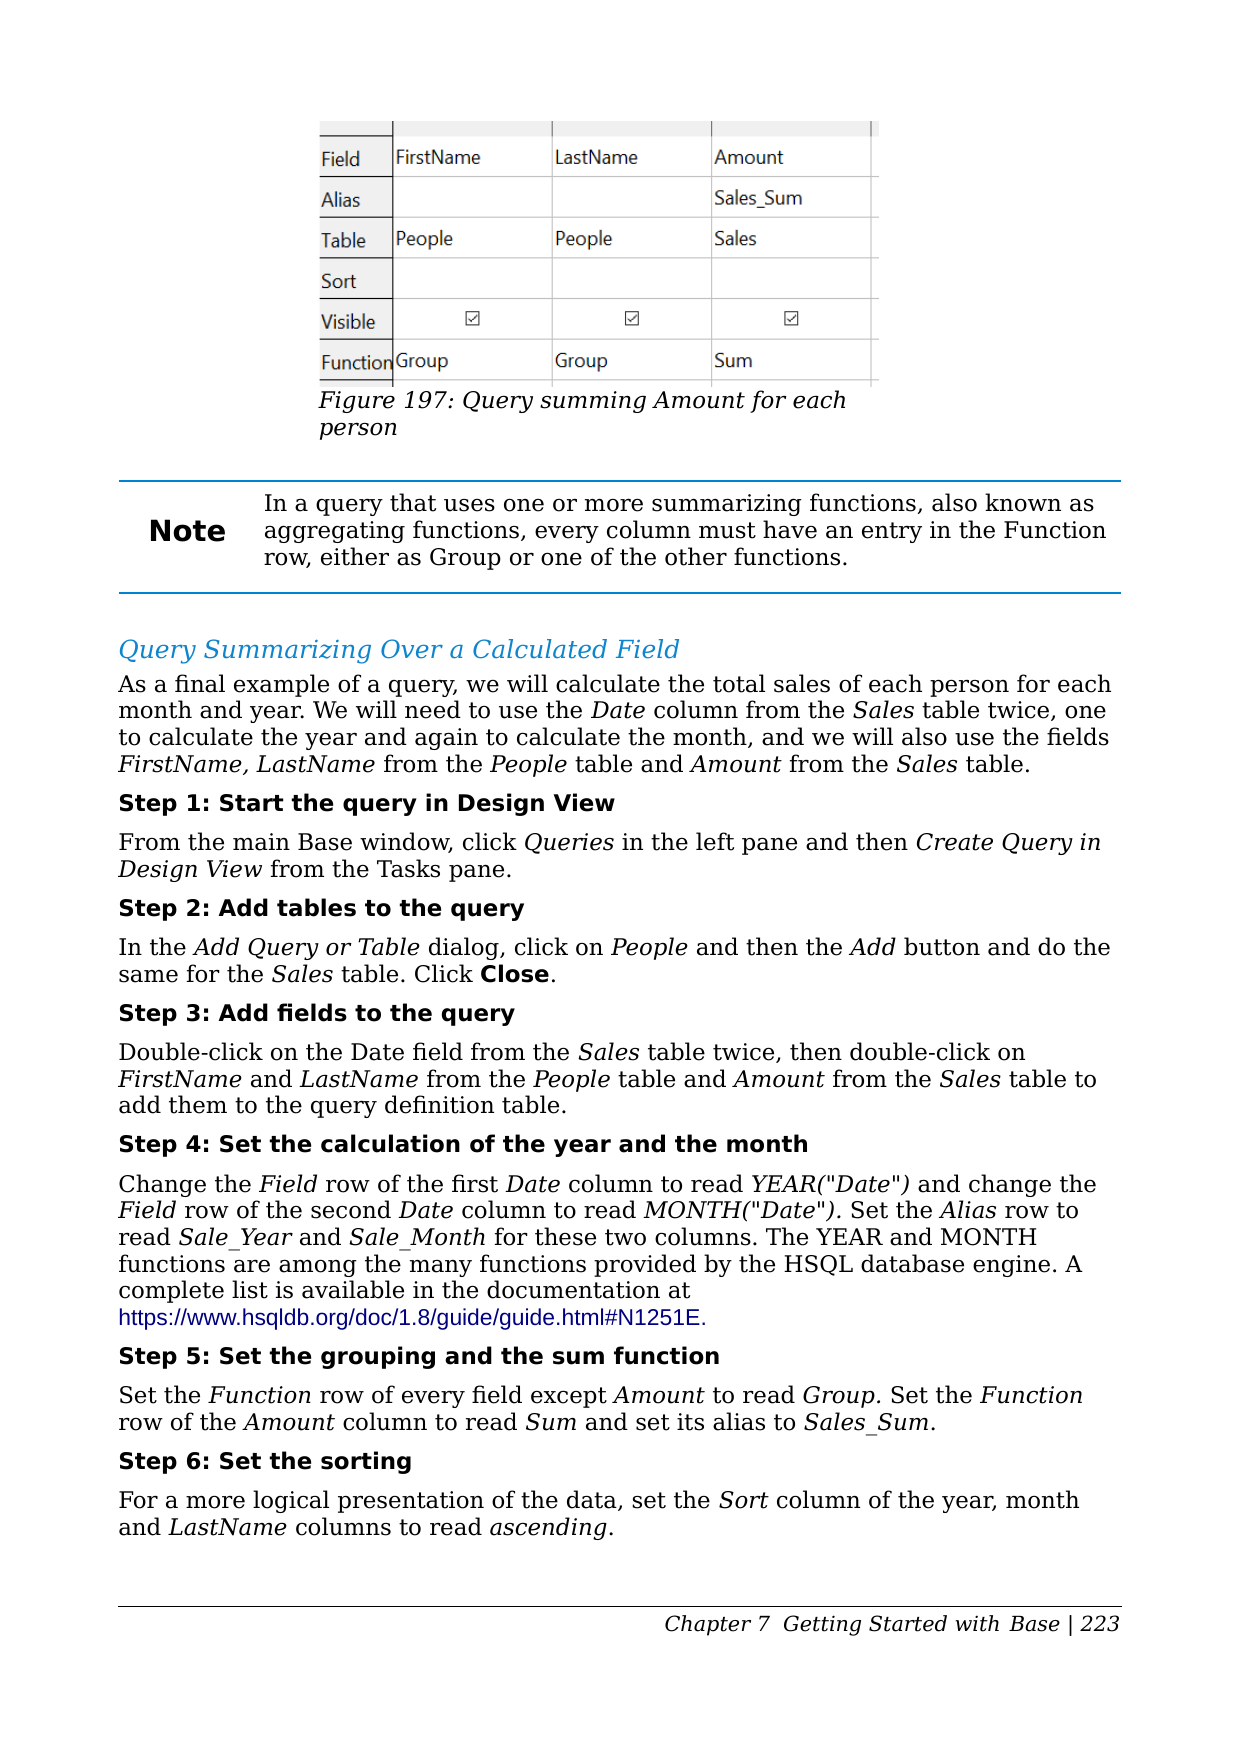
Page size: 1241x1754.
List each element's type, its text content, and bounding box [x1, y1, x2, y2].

text Set the Function row of every field except Amount to read Group. Set the Function row of the Amount column to read Sum and set its alias to Sales_Sum. [118, 1382, 1122, 1436]
text Step 3: Add fields to the query [118, 1000, 1122, 1027]
picture [319, 121, 879, 387]
text Step 5: Set the grouping and the sum function [118, 1343, 1122, 1370]
text Step 6: Set the sorting [118, 1448, 1122, 1475]
text Step 4: Set the calculation of the year and the month [118, 1132, 1122, 1158]
text As a final example of a query, we will calculate the total sales of each person for each month and year. We will need to use the Date column from the Sales table twice, one to calculate the year and again to calculate the month, and we will also use the fields FirstName, LastName from the People table and Amount from the Sales table. [118, 671, 1122, 777]
text In the Add Query or Table dialog, click on People and then the Add button and do the same for the Sales table. Click Close. [118, 934, 1122, 987]
text From the main Base window, click Queries in the left pane and then Create Query in Design View from the Tasks pane. [118, 829, 1122, 882]
subtitle Query Summarizing Over a Calculated Field [118, 635, 1122, 664]
text Change the Field row of the first Date column to read YEAR("Date") and change the Field row of the second Date column to read MONTH("Date"). Set the Alias row to read Sale_Year and Sale_Month for these two columns. The YEAR and MONTH functions are among the many functions provided by the HSQL database engine. A complete list is available in the documentation at https://www.hsqldb.org/doc/1.8/guide/guide.html#N1251E. [118, 1171, 1122, 1331]
table_header In a query that uses one or more summarizing functions, also known as aggregating functions, every column must have an entry in the Function row, either as Group or one of the other functions. [255, 482, 1121, 592]
table_header Note [119, 482, 255, 592]
text For a more logical presentation of the data, set the Sort column of the year, month and LastName columns to read ascending. [118, 1487, 1122, 1541]
text Double-click on the Date field from the Sales table twice, then double-click on FirstName and LastName from the People table and Amount from the Sales table to add them to the query definition table. [118, 1039, 1122, 1119]
text Step 1: Start the query in Design View [118, 790, 1122, 817]
text Step 2: Add tables to the query [118, 895, 1122, 922]
text Figure 197: Query summing Amount for each person [318, 384, 880, 440]
